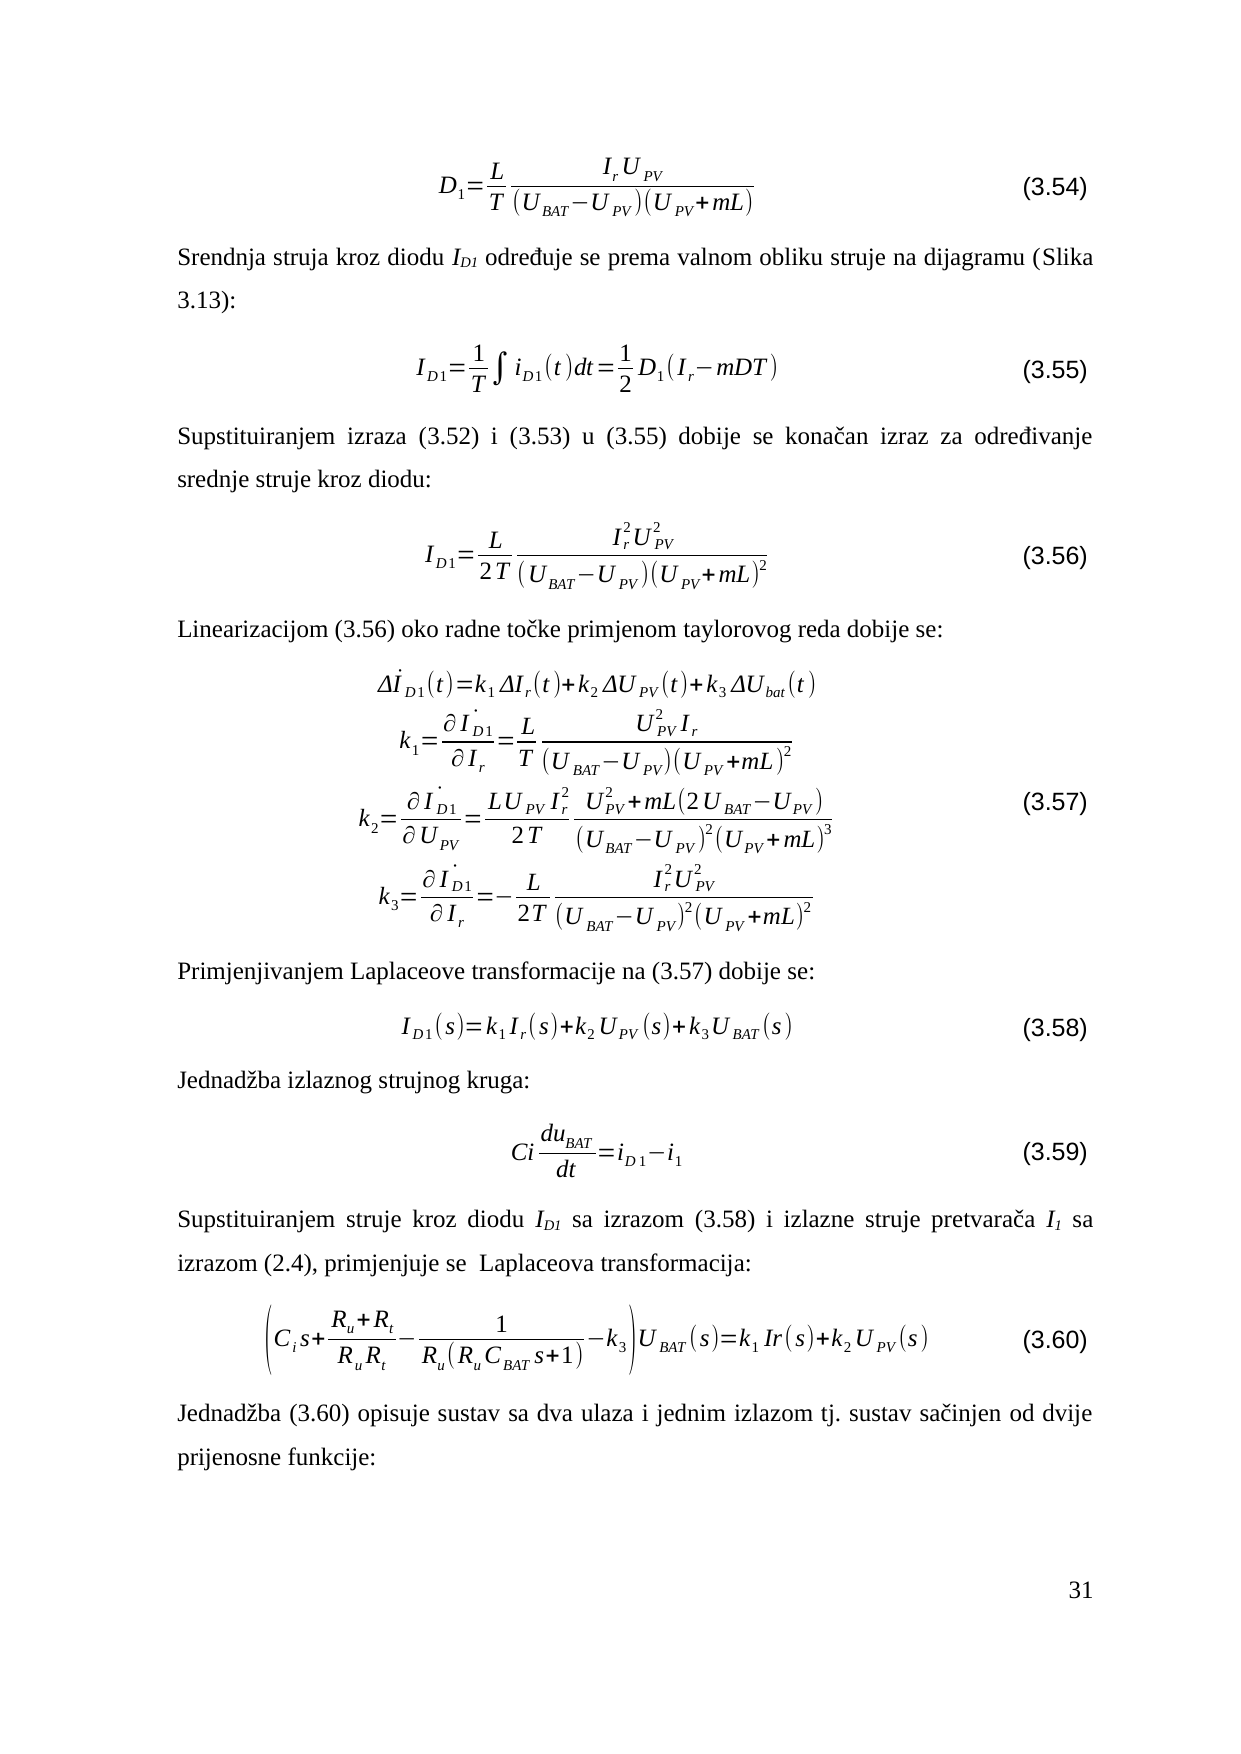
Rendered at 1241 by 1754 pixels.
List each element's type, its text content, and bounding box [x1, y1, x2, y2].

table_header [177, 334, 1015, 409]
table_header (3.56) [1015, 513, 1093, 602]
table_header [177, 1005, 1015, 1053]
text Srendnja struja kroz diodu ID1 određuje se prema valnom obliku struje na dijagramu (Slika 3.13): [177, 242, 1093, 314]
table_header (3.55) [1015, 334, 1093, 409]
table_header [177, 1297, 1015, 1386]
text Primjenjivanjem Laplaceove transformacije na (3.57) dobije se: [177, 956, 1093, 985]
table_header (3.60) [1015, 1297, 1093, 1386]
table_header [177, 147, 1015, 230]
table_header (3.58) [1015, 1005, 1093, 1053]
text Jednadžba izlaznog strujnog kruga: [177, 1065, 1093, 1094]
table_header [177, 1114, 1015, 1193]
text Supstituiranjem struje kroz diodu ID1 sa izrazom (3.58) i izlazne struje pretvarača I1 sa izrazom (2.4), primjenjuje se Laplaceova transformacija: [177, 1204, 1093, 1276]
text Linearizacijom (3.56) oko radne točke primjenom taylorovog reda dobije se: [177, 614, 1093, 643]
table_header [177, 513, 1015, 602]
text Jednadžba (3.60) opisuje sustav sa dva ulaza i jednim izlazom tj. sustav sačinjen od dvije prijenosne funkcije: [177, 1398, 1093, 1470]
table_header (3.57) [1015, 663, 1093, 944]
table_header [177, 663, 1015, 944]
text Supstituiranjem izraza (3.52) i (3.53) u (3.55) dobije se konačan izraz za određivanje srednje struje kroz diodu: [177, 421, 1093, 493]
table_header (3.59) [1015, 1114, 1093, 1193]
table_header (3.54) [1015, 147, 1093, 230]
